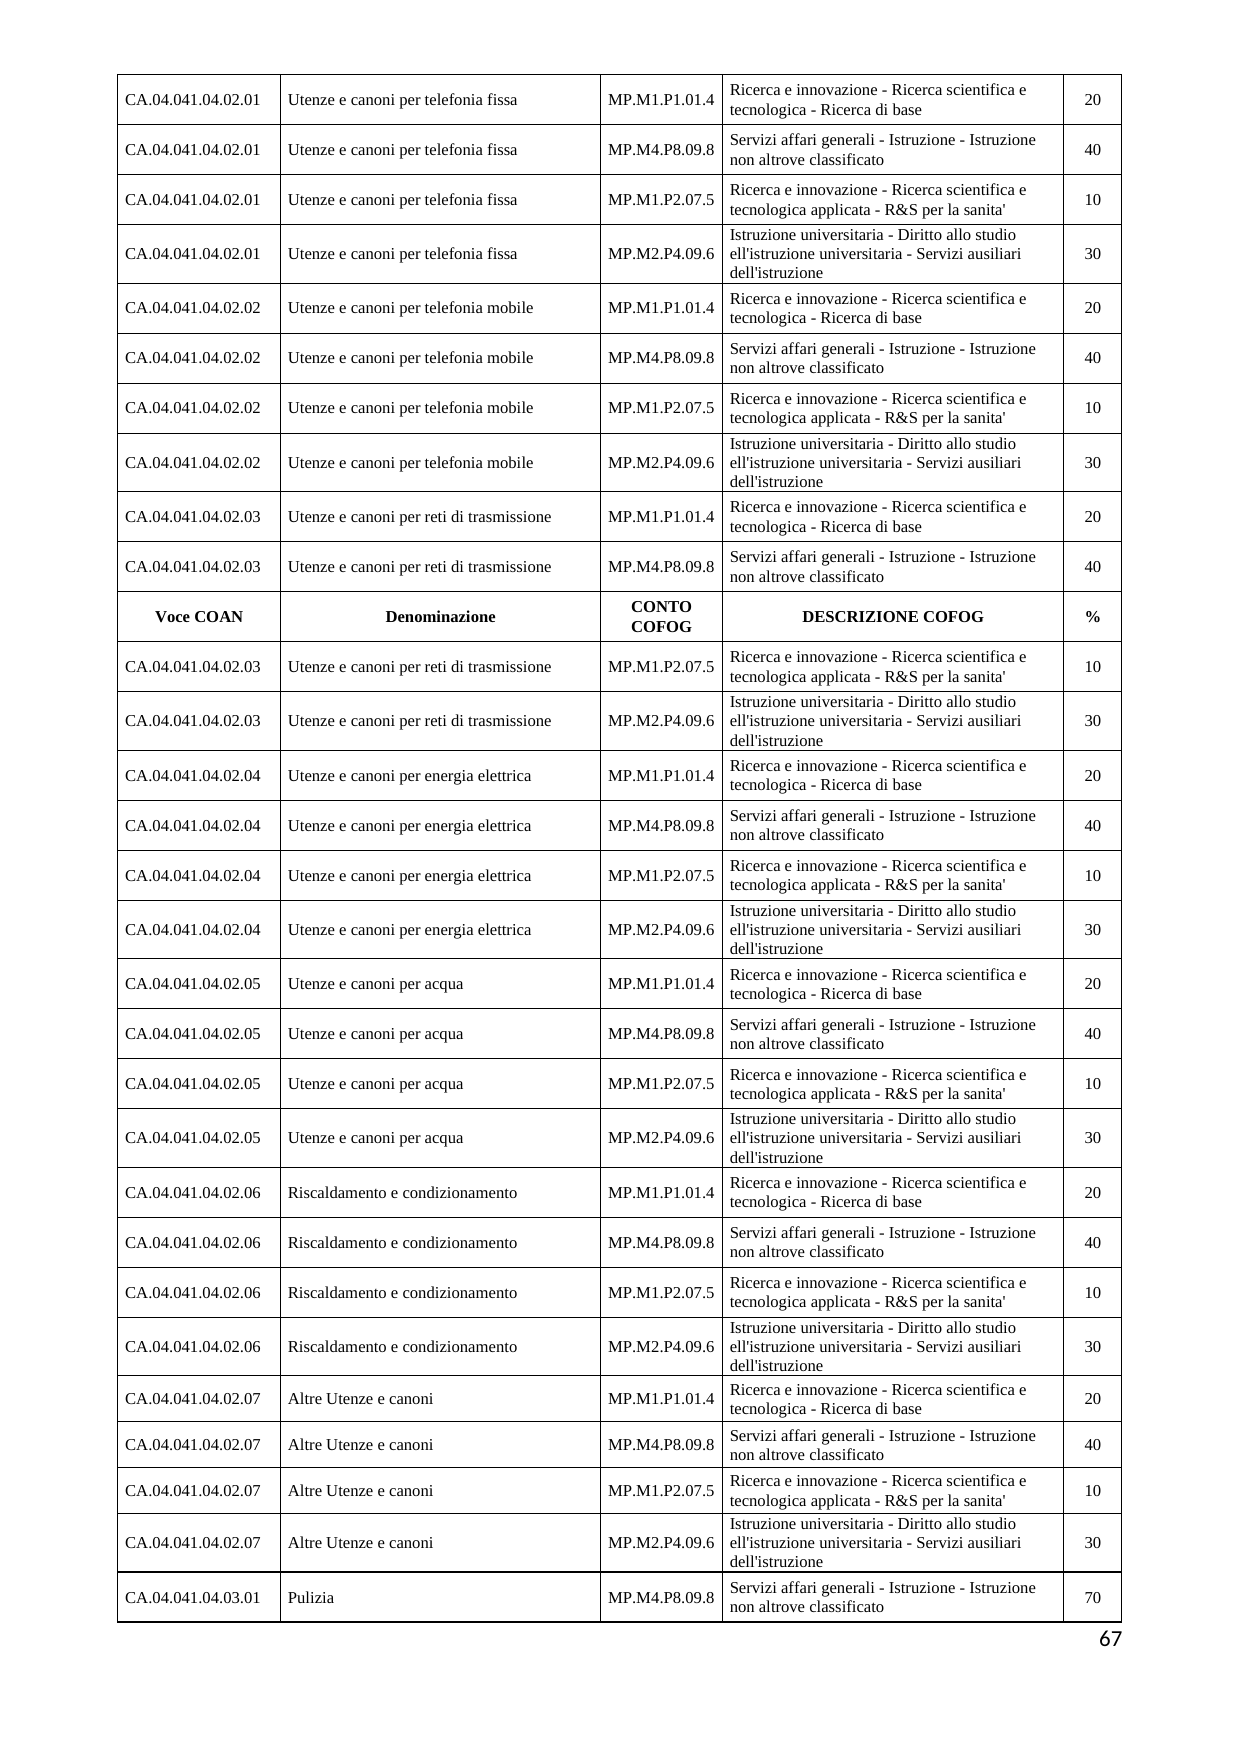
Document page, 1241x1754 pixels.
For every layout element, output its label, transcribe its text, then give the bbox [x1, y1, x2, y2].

table_cell 30 [1064, 1109, 1121, 1167]
table_cell Riscaldamento e condizionamento [281, 1218, 600, 1267]
table_cell Utenze e canoni per reti di trasmissione [281, 542, 600, 591]
table_cell 40 [1064, 1218, 1121, 1267]
table_cell MP.M2.P4.09.6 [601, 901, 722, 958]
table_cell Utenze e canoni per energia elettrica [281, 751, 600, 799]
table_cell Istruzione universitaria - Diritto allo studio ell'istruzione universitaria - Servizi ausiliari dell'istruzione [723, 434, 1063, 491]
table_cell CA.04.041.04.02.07 [118, 1376, 280, 1421]
table_cell CA.04.041.04.02.02 [118, 434, 280, 491]
table_cell MP.M4.P8.09.8 [601, 1218, 722, 1267]
table_cell Utenze e canoni per acqua [281, 1059, 600, 1108]
table_cell MP.M2.P4.09.6 [601, 1109, 722, 1167]
table_cell Istruzione universitaria - Diritto allo studio ell'istruzione universitaria - Servizi ausiliari dell'istruzione [723, 692, 1063, 749]
table_cell CA.04.041.04.02.04 [118, 851, 280, 899]
table_cell Utenze e canoni per telefonia mobile [281, 384, 600, 432]
table_cell MP.M4.P8.09.8 [601, 542, 722, 591]
table_cell Utenze e canoni per energia elettrica [281, 851, 600, 899]
table_cell Ricerca e innovazione - Ricerca scientifica e tecnologica applicata - R&S per la sanita' [723, 851, 1063, 899]
table_cell MP.M1.P2.07.5 [601, 1468, 722, 1513]
table_cell MP.M4.P8.09.8 [601, 1009, 722, 1058]
table_cell Ricerca e innovazione - Ricerca scientifica e tecnologica applicata - R&S per la sanita' [723, 175, 1063, 224]
table_cell CA.04.041.04.02.01 [118, 175, 280, 224]
table_cell CA.04.041.04.02.05 [118, 959, 280, 1008]
table_cell Utenze e canoni per reti di trasmissione [281, 692, 600, 749]
table_cell Ricerca e innovazione - Ricerca scientifica e tecnologica - Ricerca di base [723, 959, 1063, 1008]
table_cell CA.04.041.04.02.02 [118, 384, 280, 432]
table_cell MP.M1.P2.07.5 [601, 384, 722, 432]
table_cell MP.M4.P8.09.8 [601, 125, 722, 174]
table_cell CA.04.041.04.02.01 [118, 125, 280, 174]
table_cell Utenze e canoni per telefonia mobile [281, 434, 600, 491]
table_cell Istruzione universitaria - Diritto allo studio ell'istruzione universitaria - Servizi ausiliari dell'istruzione [723, 1318, 1063, 1375]
table_cell CA.04.041.04.02.03 [118, 692, 280, 749]
table_cell CA.04.041.04.02.03 [118, 492, 280, 541]
table_cell Altre Utenze e canoni [281, 1468, 600, 1513]
table_cell DESCRIZIONE COFOG [723, 592, 1063, 641]
table_cell Servizi affari generali - Istruzione - Istruzione non altrove classificato [723, 801, 1063, 849]
table_cell 20 [1064, 492, 1121, 541]
table_cell CONTO COFOG [601, 592, 722, 641]
table_cell Utenze e canoni per telefonia mobile [281, 334, 600, 382]
table_cell MP.M1.P1.01.4 [601, 751, 722, 799]
table_cell Ricerca e innovazione - Ricerca scientifica e tecnologica applicata - R&S per la sanita' [723, 384, 1063, 432]
table_cell Denominazione [281, 592, 600, 641]
table_cell Servizi affari generali - Istruzione - Istruzione non altrove classificato [723, 334, 1063, 382]
table_cell CA.04.041.04.02.04 [118, 751, 280, 799]
table_cell 30 [1064, 1318, 1121, 1375]
table_cell CA.04.041.04.02.05 [118, 1009, 280, 1058]
table_cell 40 [1064, 542, 1121, 591]
table_cell CA.04.041.04.02.01 [118, 75, 280, 124]
table_cell Ricerca e innovazione - Ricerca scientifica e tecnologica applicata - R&S per la sanita' [723, 1468, 1063, 1513]
table_cell Utenze e canoni per telefonia fissa [281, 225, 600, 282]
table_cell CA.04.041.04.02.05 [118, 1059, 280, 1108]
table_cell Riscaldamento e condizionamento [281, 1268, 600, 1317]
table_cell MP.M1.P1.01.4 [601, 1168, 722, 1217]
table_cell Ricerca e innovazione - Ricerca scientifica e tecnologica applicata - R&S per la sanita' [723, 1268, 1063, 1317]
table_cell Riscaldamento e condizionamento [281, 1168, 600, 1217]
table_cell MP.M1.P1.01.4 [601, 959, 722, 1008]
table_cell MP.M1.P2.07.5 [601, 175, 722, 224]
table_cell CA.04.041.04.02.06 [118, 1268, 280, 1317]
table_cell 30 [1064, 1514, 1121, 1571]
table_cell CA.04.041.04.02.06 [118, 1318, 280, 1375]
table_cell 30 [1064, 692, 1121, 749]
table_cell 20 [1064, 1168, 1121, 1217]
table_cell 10 [1064, 384, 1121, 432]
table_cell MP.M2.P4.09.6 [601, 1514, 722, 1571]
table_cell Utenze e canoni per reti di trasmissione [281, 492, 600, 541]
table_cell CA.04.041.04.02.07 [118, 1468, 280, 1513]
table_cell Istruzione universitaria - Diritto allo studio ell'istruzione universitaria - Servizi ausiliari dell'istruzione [723, 1514, 1063, 1571]
table_cell 40 [1064, 1422, 1121, 1467]
table_cell Utenze e canoni per telefonia mobile [281, 284, 600, 332]
table_cell Utenze e canoni per reti di trasmissione [281, 642, 600, 691]
table_cell 30 [1064, 225, 1121, 282]
table_cell Ricerca e innovazione - Ricerca scientifica e tecnologica - Ricerca di base [723, 75, 1063, 124]
table_cell Utenze e canoni per telefonia fissa [281, 75, 600, 124]
table_cell CA.04.041.04.02.01 [118, 225, 280, 282]
table_cell CA.04.041.04.02.04 [118, 801, 280, 849]
table_cell MP.M1.P2.07.5 [601, 1268, 722, 1317]
table_cell 20 [1064, 751, 1121, 799]
table_cell MP.M4.P8.09.8 [601, 1422, 722, 1467]
table_cell CA.04.041.04.02.02 [118, 284, 280, 332]
table_cell Ricerca e innovazione - Ricerca scientifica e tecnologica applicata - R&S per la sanita' [723, 642, 1063, 691]
table_cell MP.M1.P1.01.4 [601, 1376, 722, 1421]
table_cell Utenze e canoni per energia elettrica [281, 901, 600, 958]
table_cell Ricerca e innovazione - Ricerca scientifica e tecnologica - Ricerca di base [723, 284, 1063, 332]
table_cell MP.M1.P2.07.5 [601, 642, 722, 691]
table_cell 40 [1064, 801, 1121, 849]
table_cell Ricerca e innovazione - Ricerca scientifica e tecnologica applicata - R&S per la sanita' [723, 1059, 1063, 1108]
table_cell Istruzione universitaria - Diritto allo studio ell'istruzione universitaria - Servizi ausiliari dell'istruzione [723, 1109, 1063, 1167]
table_cell CA.04.041.04.02.04 [118, 901, 280, 958]
table_cell CA.04.041.04.02.07 [118, 1514, 280, 1571]
table_cell Altre Utenze e canoni [281, 1422, 600, 1467]
table_cell Servizi affari generali - Istruzione - Istruzione non altrove classificato [723, 1009, 1063, 1058]
table_cell Utenze e canoni per telefonia fissa [281, 175, 600, 224]
table_cell CA.04.041.04.02.07 [118, 1422, 280, 1467]
table_cell 40 [1064, 125, 1121, 174]
table_cell CA.04.041.04.03.01 [118, 1573, 280, 1621]
table_cell Ricerca e innovazione - Ricerca scientifica e tecnologica - Ricerca di base [723, 492, 1063, 541]
table_cell CA.04.041.04.02.03 [118, 642, 280, 691]
table_cell Altre Utenze e canoni [281, 1514, 600, 1571]
table_cell MP.M4.P8.09.8 [601, 801, 722, 849]
table_cell Istruzione universitaria - Diritto allo studio ell'istruzione universitaria - Servizi ausiliari dell'istruzione [723, 901, 1063, 958]
table_cell Voce COAN [118, 592, 280, 641]
table_cell Riscaldamento e condizionamento [281, 1318, 600, 1375]
table_cell Utenze e canoni per energia elettrica [281, 801, 600, 849]
table_cell 10 [1064, 1468, 1121, 1513]
table_cell MP.M4.P8.09.8 [601, 1573, 722, 1621]
table_cell Servizi affari generali - Istruzione - Istruzione non altrove classificato [723, 1218, 1063, 1267]
table_cell 40 [1064, 334, 1121, 382]
table_cell 10 [1064, 642, 1121, 691]
table_cell Utenze e canoni per acqua [281, 959, 600, 1008]
table_cell Altre Utenze e canoni [281, 1376, 600, 1421]
table_cell CA.04.041.04.02.06 [118, 1218, 280, 1267]
table_cell 20 [1064, 959, 1121, 1008]
table_cell Utenze e canoni per acqua [281, 1009, 600, 1058]
table_cell 20 [1064, 75, 1121, 124]
table_cell Utenze e canoni per acqua [281, 1109, 600, 1167]
table_cell Servizi affari generali - Istruzione - Istruzione non altrove classificato [723, 125, 1063, 174]
table_cell Servizi affari generali - Istruzione - Istruzione non altrove classificato [723, 1573, 1063, 1621]
table_cell % [1064, 592, 1121, 641]
table_cell 10 [1064, 175, 1121, 224]
table_cell Istruzione universitaria - Diritto allo studio ell'istruzione universitaria - Servizi ausiliari dell'istruzione [723, 225, 1063, 282]
table_cell Servizi affari generali - Istruzione - Istruzione non altrove classificato [723, 542, 1063, 591]
table_cell 40 [1064, 1009, 1121, 1058]
table_cell MP.M2.P4.09.6 [601, 225, 722, 282]
table_cell 30 [1064, 434, 1121, 491]
table_cell CA.04.041.04.02.02 [118, 334, 280, 382]
table_cell Ricerca e innovazione - Ricerca scientifica e tecnologica - Ricerca di base [723, 1376, 1063, 1421]
table_cell MP.M1.P2.07.5 [601, 851, 722, 899]
table_cell CA.04.041.04.02.06 [118, 1168, 280, 1217]
table_cell MP.M1.P1.01.4 [601, 492, 722, 541]
table_cell MP.M2.P4.09.6 [601, 434, 722, 491]
table_cell MP.M2.P4.09.6 [601, 692, 722, 749]
table_cell 10 [1064, 1059, 1121, 1108]
table_cell 70 [1064, 1573, 1121, 1621]
table_cell MP.M1.P1.01.4 [601, 284, 722, 332]
table_cell MP.M2.P4.09.6 [601, 1318, 722, 1375]
table_cell CA.04.041.04.02.03 [118, 542, 280, 591]
table_cell Utenze e canoni per telefonia fissa [281, 125, 600, 174]
table_cell Pulizia [281, 1573, 600, 1621]
table_cell Servizi affari generali - Istruzione - Istruzione non altrove classificato [723, 1422, 1063, 1467]
table_cell MP.M1.P2.07.5 [601, 1059, 722, 1108]
table_cell Ricerca e innovazione - Ricerca scientifica e tecnologica - Ricerca di base [723, 1168, 1063, 1217]
table_cell 20 [1064, 1376, 1121, 1421]
table_cell 30 [1064, 901, 1121, 958]
table_cell 20 [1064, 284, 1121, 332]
table_cell MP.M4.P8.09.8 [601, 334, 722, 382]
table_cell 10 [1064, 851, 1121, 899]
table_cell Ricerca e innovazione - Ricerca scientifica e tecnologica - Ricerca di base [723, 751, 1063, 799]
table_cell CA.04.041.04.02.05 [118, 1109, 280, 1167]
table_cell MP.M1.P1.01.4 [601, 75, 722, 124]
table_cell 10 [1064, 1268, 1121, 1317]
